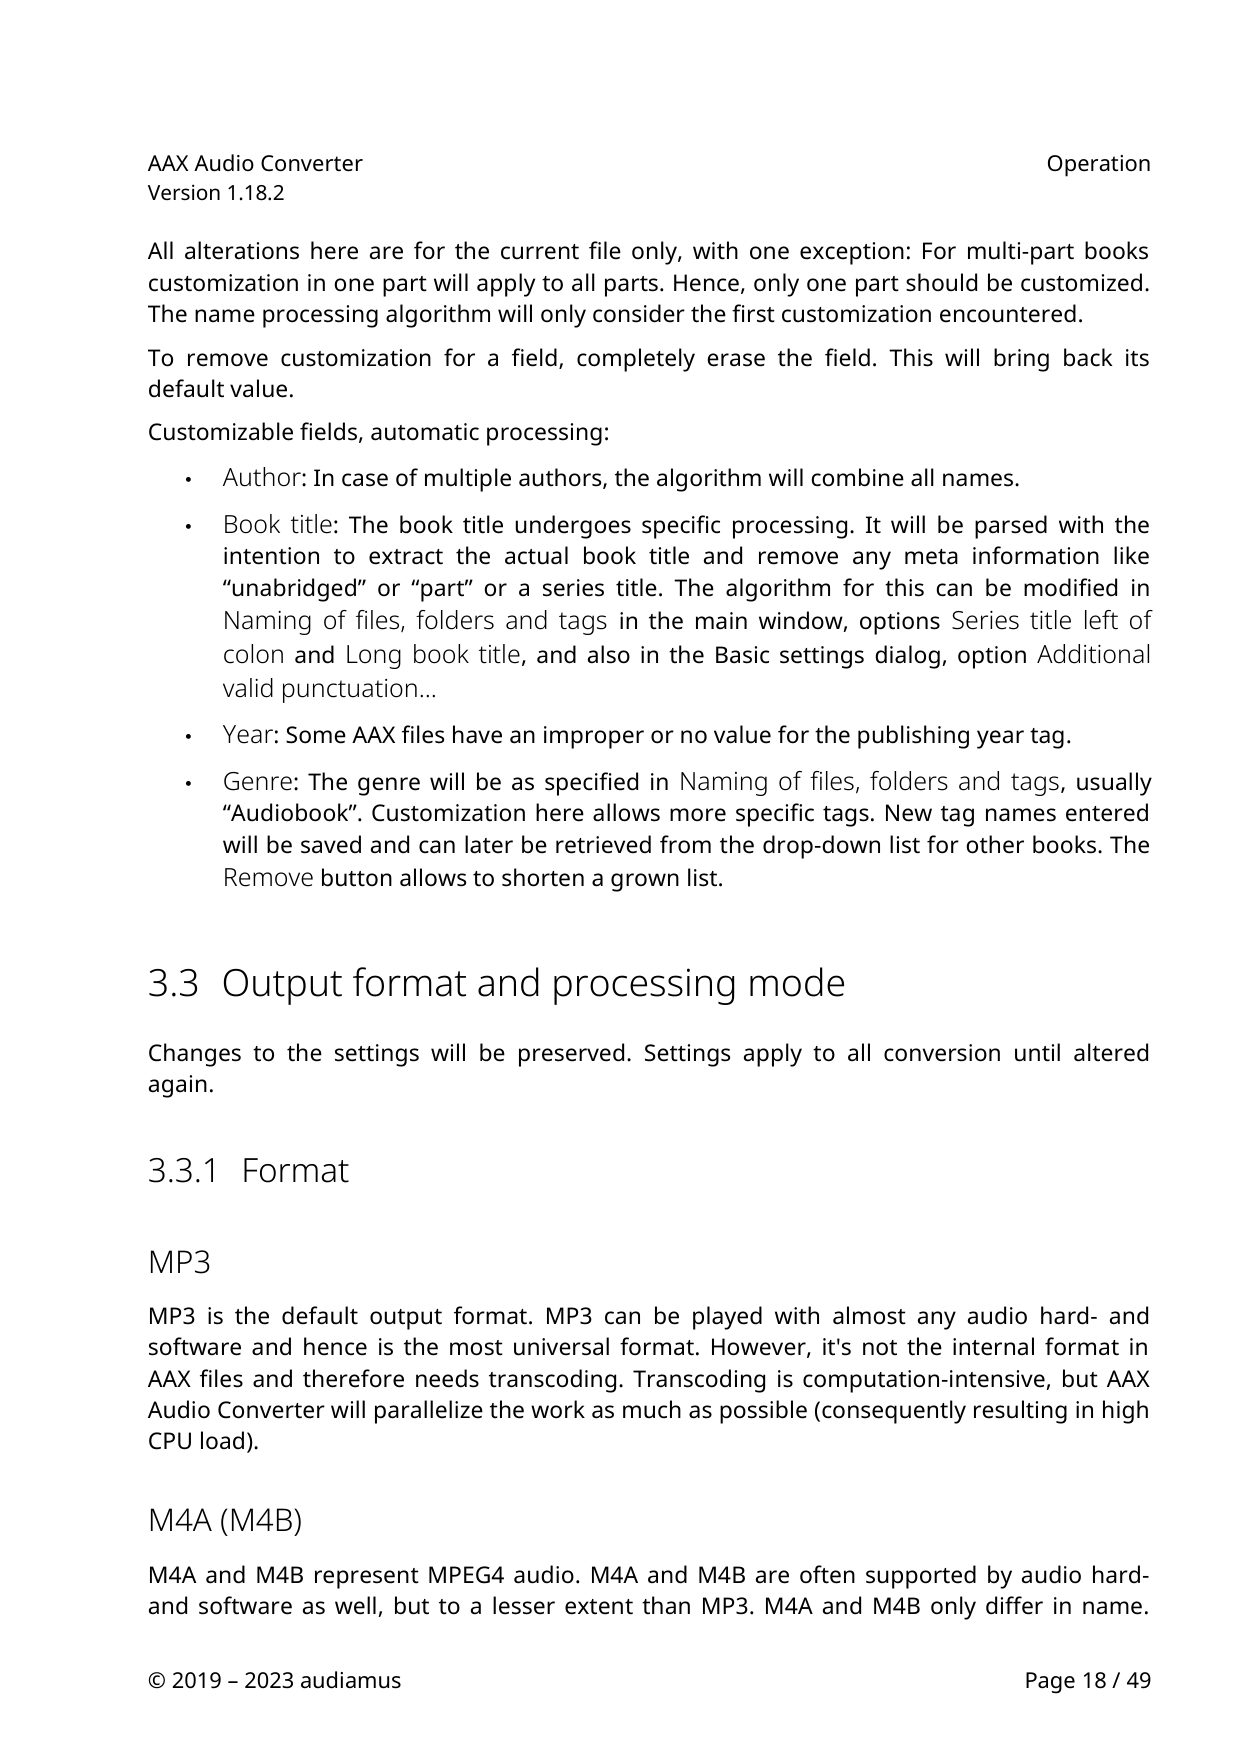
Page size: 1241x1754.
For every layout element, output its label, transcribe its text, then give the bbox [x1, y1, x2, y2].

text To remove customization for a field, completely erase the field. This will bring back its default value. [148, 341, 1152, 404]
text Customizable fields, automatic processing: [148, 416, 1152, 448]
list Book title: The book title undergoes specific processing. It will be parsed with the intention to extract the actual book title and remove any meta information like “unabridged” or “part” or a series title. The algorithm for this can be modified in Naming of files, folders and tags in the main window, options Series title left of colon and Long book title, and also in the Basic settings dialog, option Additional valid punctuation... [185, 506, 1152, 705]
text M4A and M4B represent MPEG4 audio. M4A and M4B are often supported by audio hard- and software as well, but to a lesser extent than MP3. M4A and M4B only differ in name. [148, 1559, 1152, 1621]
list Author: In case of multiple authors, the algorithm will combine all names. [185, 460, 1152, 494]
subtitle MP3 [148, 1240, 1152, 1282]
list Year: Some AAX files have an improper or no value for the publishing year tag. [185, 717, 1152, 751]
text Changes to the settings will be preserved. Settings apply to all conversion until altered again. [148, 1037, 1152, 1099]
list Genre: The genre will be as specified in Naming of files, folders and tags, usually “Audiobook”. Customization here allows more specific tags. New tag names entered will be saved and can later be retrieved from the drop-down list for other books. The Remove button allows to shorten a grown list. [185, 763, 1152, 894]
subtitle Format [148, 1147, 1152, 1192]
subtitle M4A (M4B) [148, 1498, 1152, 1541]
text All alterations here are for the current file only, with one exception: For multi-part books customization in one part will apply to all parts. Hence, only one part should be customized. The name processing algorithm will only consider the first customization encountered. [148, 235, 1152, 329]
text MP3 is the default output format. MP3 can be played with almost any audio hard- and software and hence is the most universal format. However, it's not the internal format in AAX files and therefore needs transcoding. Transcoding is computation-intensive, but AAX Audio Converter will parallelize the work as much as possible (consequently resulting in high CPU load). [148, 1300, 1152, 1456]
subtitle Output format and processing mode [148, 956, 1152, 1007]
